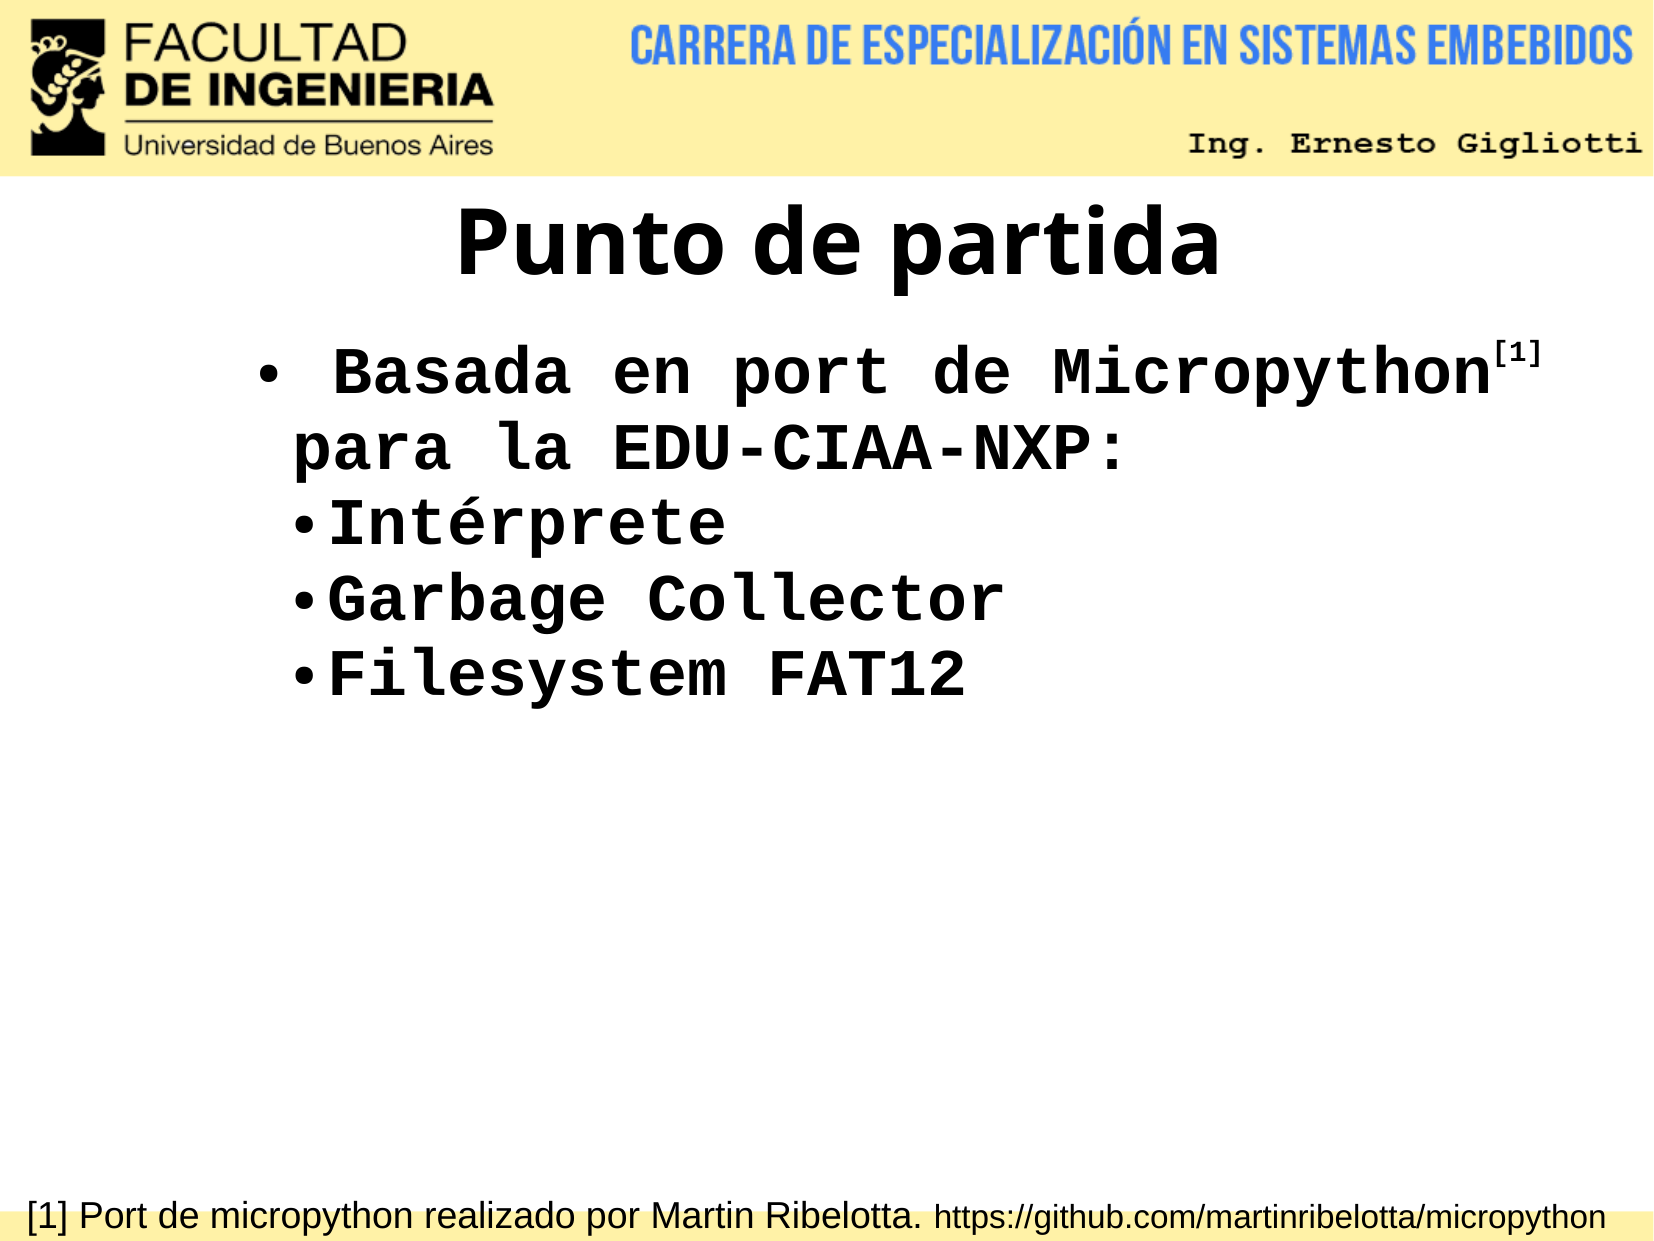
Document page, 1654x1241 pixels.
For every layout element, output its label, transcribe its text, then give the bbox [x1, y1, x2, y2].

title Punto de partida [94, 135, 1583, 343]
text_box Basada en port de Micropython para la EDU-CIAA-NXP: Intérprete Garbage Collector Filesystem FAT12 [242, 330, 1625, 724]
text_box [1] Port de micropython realizado por Martin Ribelotta. https://github.com/martinribelotta/micropython [11, 1187, 1654, 1241]
picture [0, 0, 1654, 1241]
text_box [1] [1441, 329, 1560, 378]
